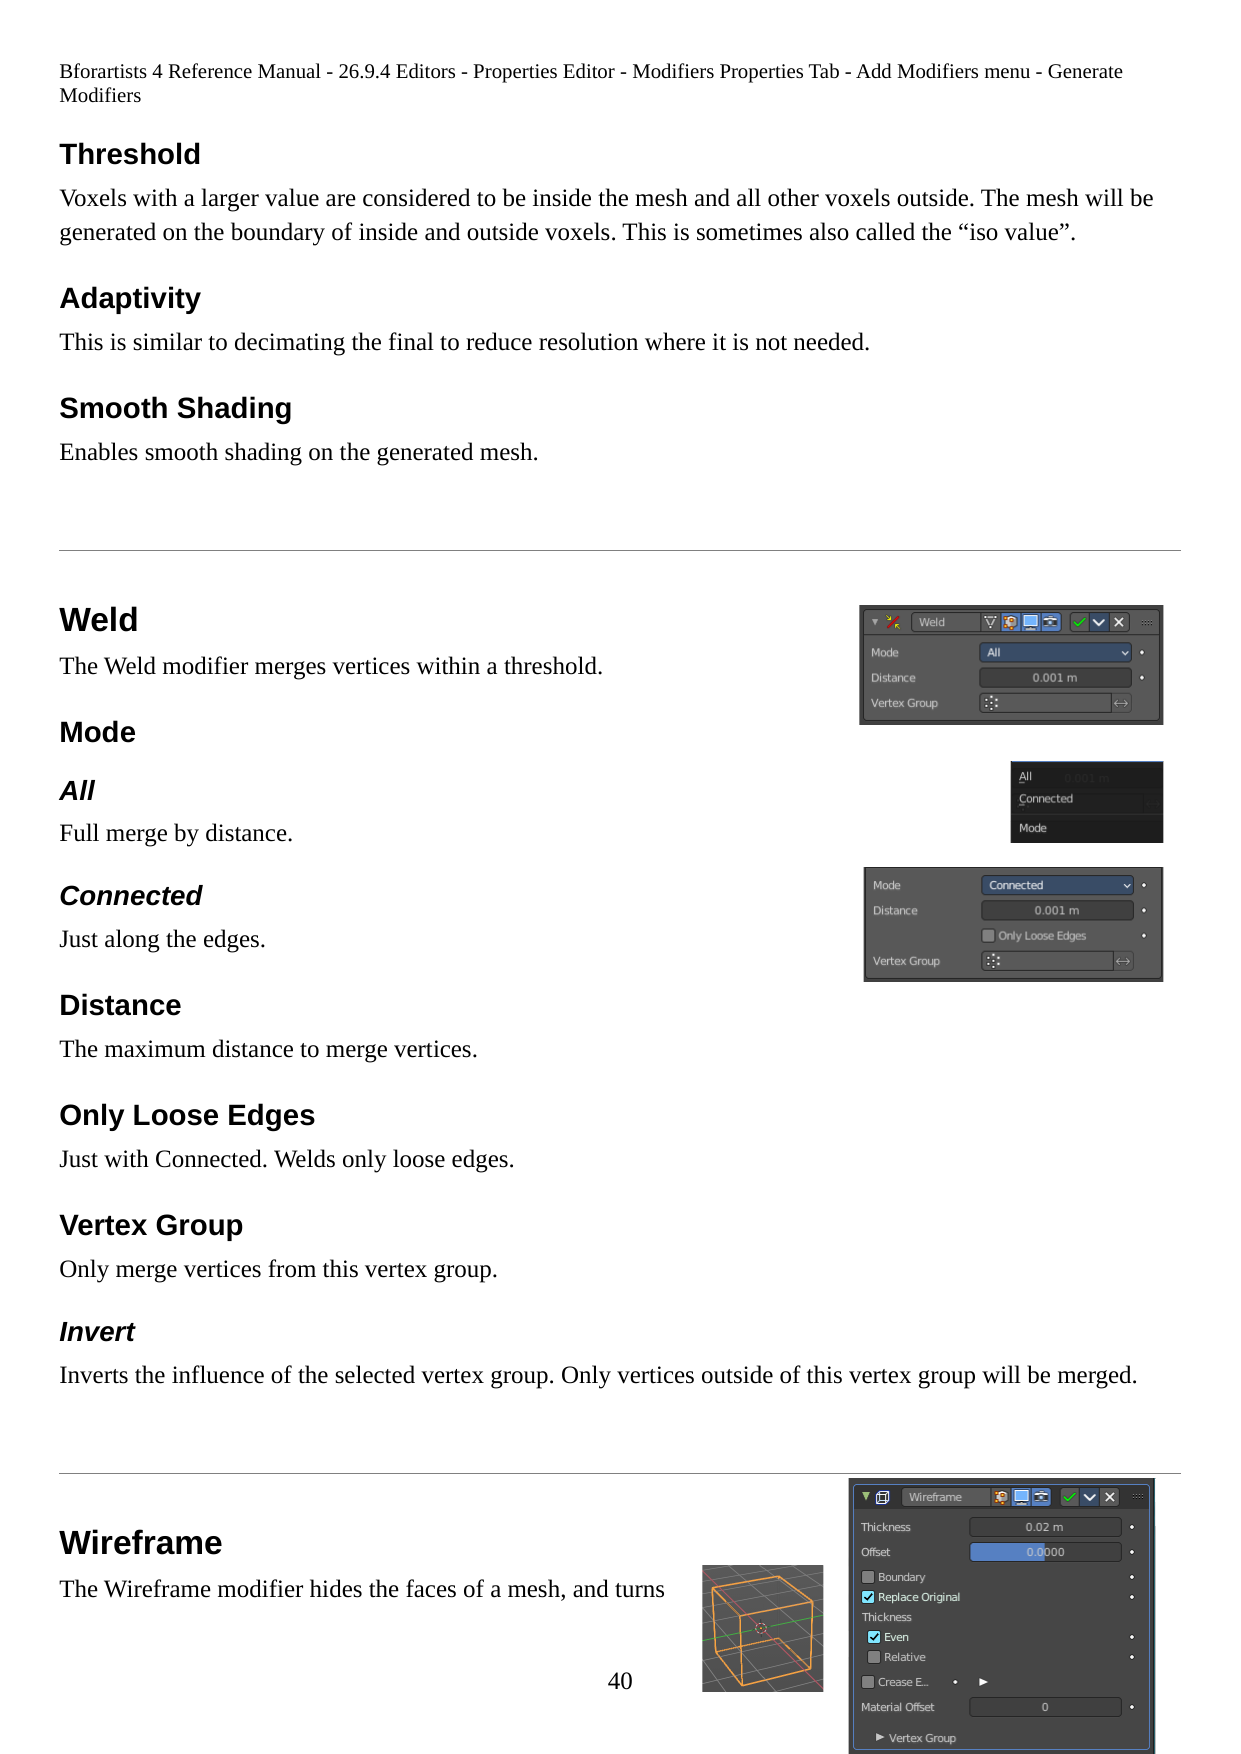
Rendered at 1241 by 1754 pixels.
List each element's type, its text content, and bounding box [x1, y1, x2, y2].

subtitle Threshold [59, 137, 1181, 170]
subtitle All [59, 774, 1010, 806]
picture [863, 867, 1164, 982]
picture [848, 1478, 1156, 1754]
subtitle Invert [59, 1315, 1181, 1347]
text The maximum distance to merge vertices. [59, 1034, 1181, 1063]
subtitle Only Loose Edges [59, 1098, 1181, 1131]
text Just with Connected. Welds only loose edges. [59, 1144, 1181, 1173]
subtitle Weld [59, 600, 1181, 639]
subtitle Connected [59, 880, 863, 912]
picture [1010, 761, 1164, 843]
subtitle Distance [59, 988, 1181, 1022]
text Inverts the influence of the selected vertex group. Only vertices outside of this vertex group will be merged. [59, 1360, 1181, 1388]
picture [859, 605, 1164, 725]
text [1164, 924, 1181, 953]
subtitle Adaptivity [59, 281, 1181, 315]
text This is similar to decimating the final to reduce resolution where it is not needed. [59, 327, 1181, 356]
subtitle [1164, 880, 1181, 912]
subtitle Vertex Group [59, 1208, 1181, 1241]
text Enables smooth shading on the generated mesh. [59, 437, 1181, 466]
text The Weld modifier merges vertices within a threshold. [59, 651, 859, 680]
subtitle Smooth Shading [59, 391, 1181, 425]
text Just along the edges. [59, 924, 863, 953]
text Only merge vertices from this vertex group. [59, 1254, 1181, 1283]
text The Wireframe modifier hides the faces of a mesh, and turns [59, 1574, 702, 1603]
subtitle Mode [59, 715, 1181, 749]
text Voxels with a larger value are considered to be inside the mesh and all other voxels outside. The mesh will be generated on the boundary of inside and outside voxels. This is sometimes also called the “iso value”. [59, 183, 1181, 246]
subtitle [1156, 1523, 1181, 1562]
text Full merge by distance. [59, 818, 1181, 847]
subtitle [1164, 774, 1181, 806]
subtitle Wireframe [59, 1523, 848, 1562]
picture [702, 1565, 824, 1692]
